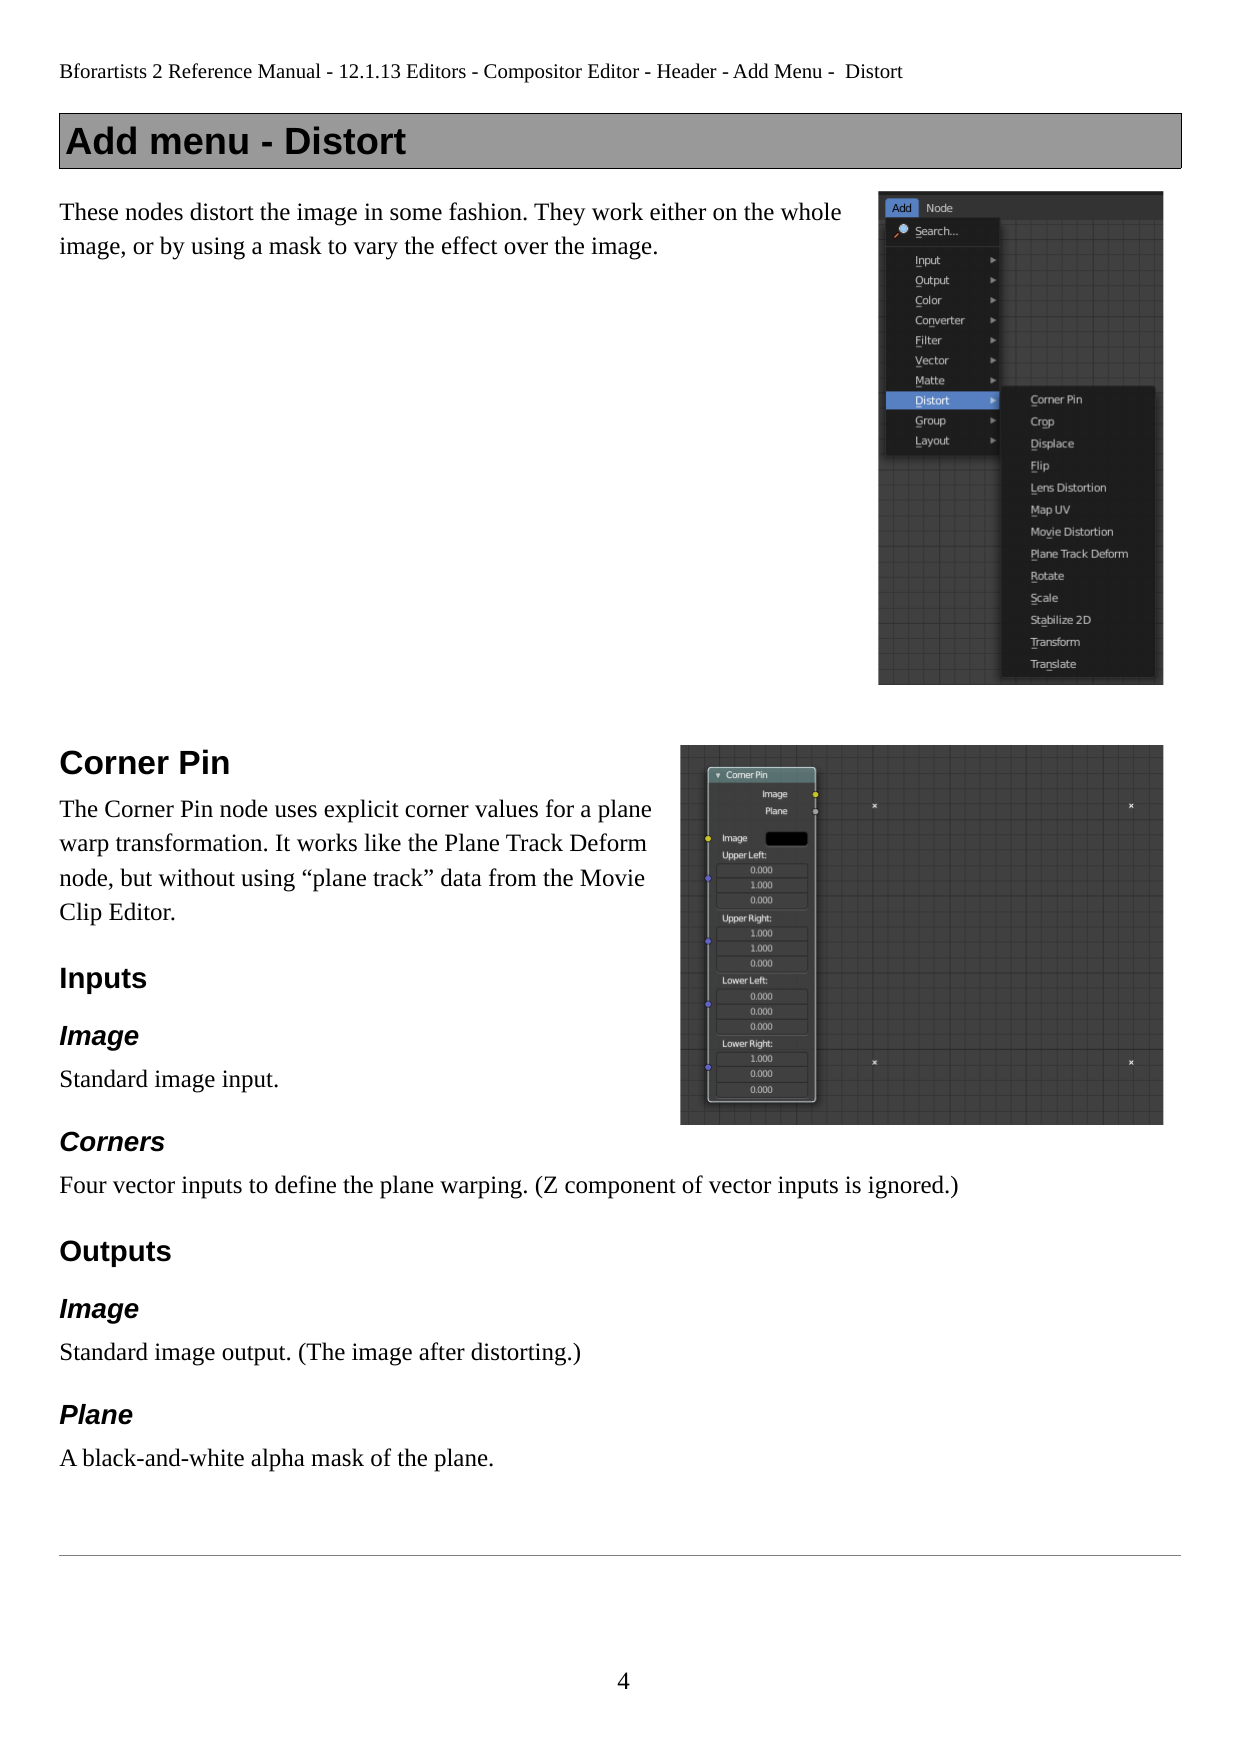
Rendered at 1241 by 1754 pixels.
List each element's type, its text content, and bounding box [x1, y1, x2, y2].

subtitle [1164, 1019, 1181, 1051]
text A black-and-white alpha mask of the plane. [59, 1443, 1181, 1471]
text Four vector inputs to define the plane warping. (Z component of vector inputs is ignored.) [59, 1170, 1181, 1199]
subtitle [1164, 961, 1181, 994]
text Standard image output. (The image after distorting.) [59, 1337, 1181, 1365]
text These nodes distort the image in some fashion. They work either on the whole image, or by using a mask to vary the effect over the image. [59, 197, 878, 260]
text [1164, 1064, 1181, 1093]
picture [878, 191, 1164, 685]
subtitle Outputs [59, 1233, 1181, 1267]
text Standard image input. [59, 1064, 680, 1093]
subtitle Plane [59, 1398, 1181, 1430]
picture [680, 745, 1164, 1125]
text The Corner Pin node uses explicit corner values for a plane warp transformation. It works like the Plane Track Deform node, but without using “plane track” data from the Movie Clip Editor. [59, 794, 680, 926]
subtitle Corners [59, 1126, 1181, 1157]
subtitle Inputs [59, 961, 680, 994]
subtitle Image [59, 1292, 1181, 1324]
subtitle Image [59, 1019, 680, 1051]
table_header Add menu - Distort [60, 114, 1181, 168]
subtitle Corner Pin [59, 743, 1181, 781]
